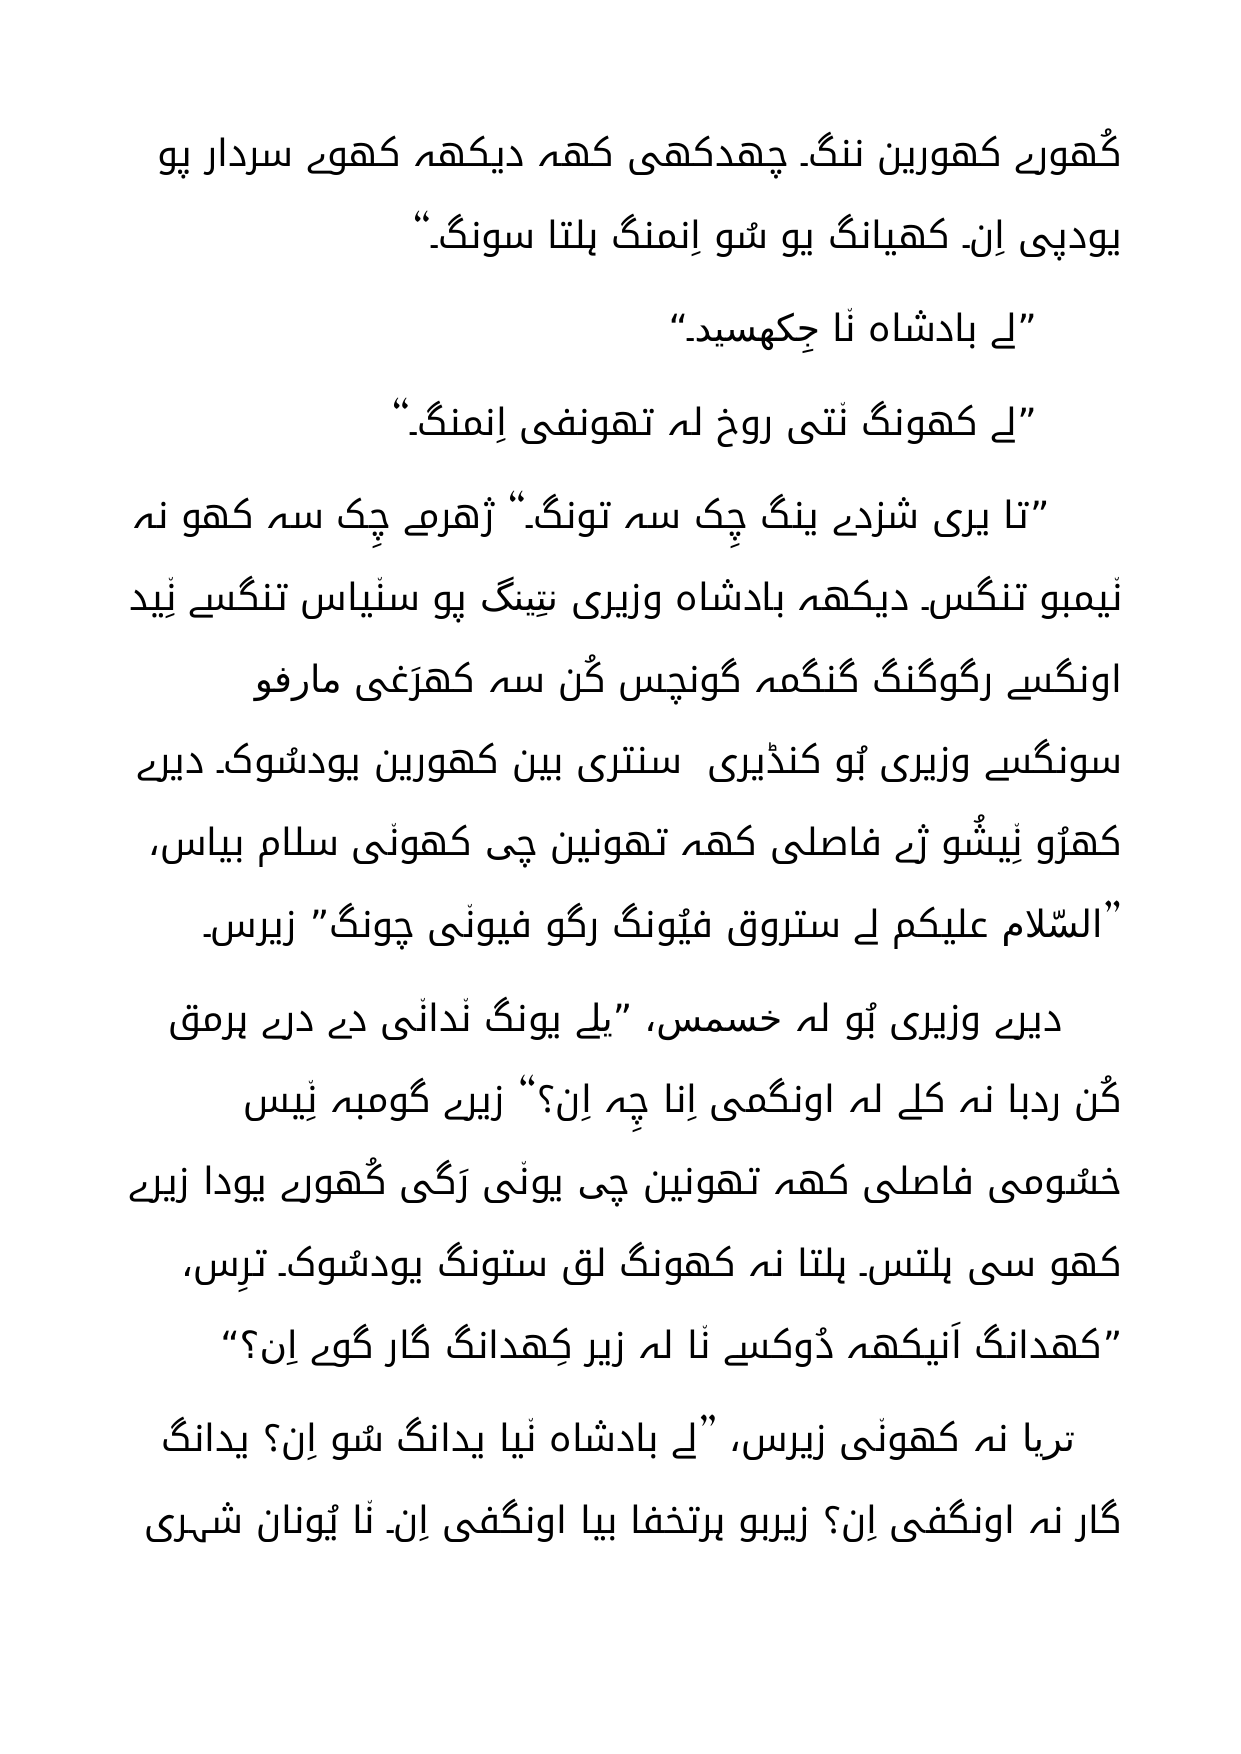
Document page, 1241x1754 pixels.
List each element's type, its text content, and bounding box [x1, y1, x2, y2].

text کُھورے کھورین ننگ۔ چھدکھی کھہ دیکھہ کھوے سردار پو یودپی اِن۔ کھیانگ یو سُو اِنمنگ ہلتا سونگ۔“ [118, 118, 1122, 271]
text ”لے بادشاہ ن٘ا جِکھسید۔“ [118, 293, 1122, 364]
text دیرے وزیری بُو لہ خسمس، ”یلے یونگ ن٘دان٘ی دے درے ہرمق کُن ردبا نہ کلے لہ اونگمی اِنا چِہ اِن؟“ زیرے گومبہ نِ٘یس خسُومی فاصلی کھہ تھونین چی یون٘ی رَگی کُھورے یودا زیرے کھو سی ہلتس۔ ہلتا نہ کھونگ لق ستونگ یودسُوک۔ ترِس، ”کھدانگ اَنیکھہ دُوکسے ن٘ا لہ زیر کِھدانگ گار گوے اِن؟“ [118, 983, 1122, 1381]
text ”تا یری شزدے ینگ چِک سہ تونگ۔“ ژھرمے چِک سہ کھو نہ ن٘یمبو تنگس۔ دیکھہ بادشاہ وزیری نتِینگ پو سن٘یاس تنگسے نِ٘ید اونگسے رگوگنگ گنگمہ گونچس کُن سہ کھرَغی مارفو سونگسے وزیری بُو کنڈیری سنتری بین کھورین یودسُوک۔ دیرے کھرُو نِ٘یشُو ژے فاصلی کھہ تھونین چی کھون٘ی سلام بیاس، ”السّلام علیکم لے ستروق فیُونگ رگو فیون٘ی چونگ” زیرس۔ [118, 481, 1122, 961]
text ”لے کھونگ ن٘تی روخ لہ تھونفی اِنمنگ۔“ [118, 387, 1122, 458]
text تریا نہ کھون٘ی زیرس، ”لے بادشاہ ن٘یا یدانگ سُو اِن؟ یدانگ گار نہ اونگفی اِن؟ زیربو ہرتخفا بیا اونگفی اِن۔ ن٘ا یُونان شہری [118, 1403, 1122, 1556]
